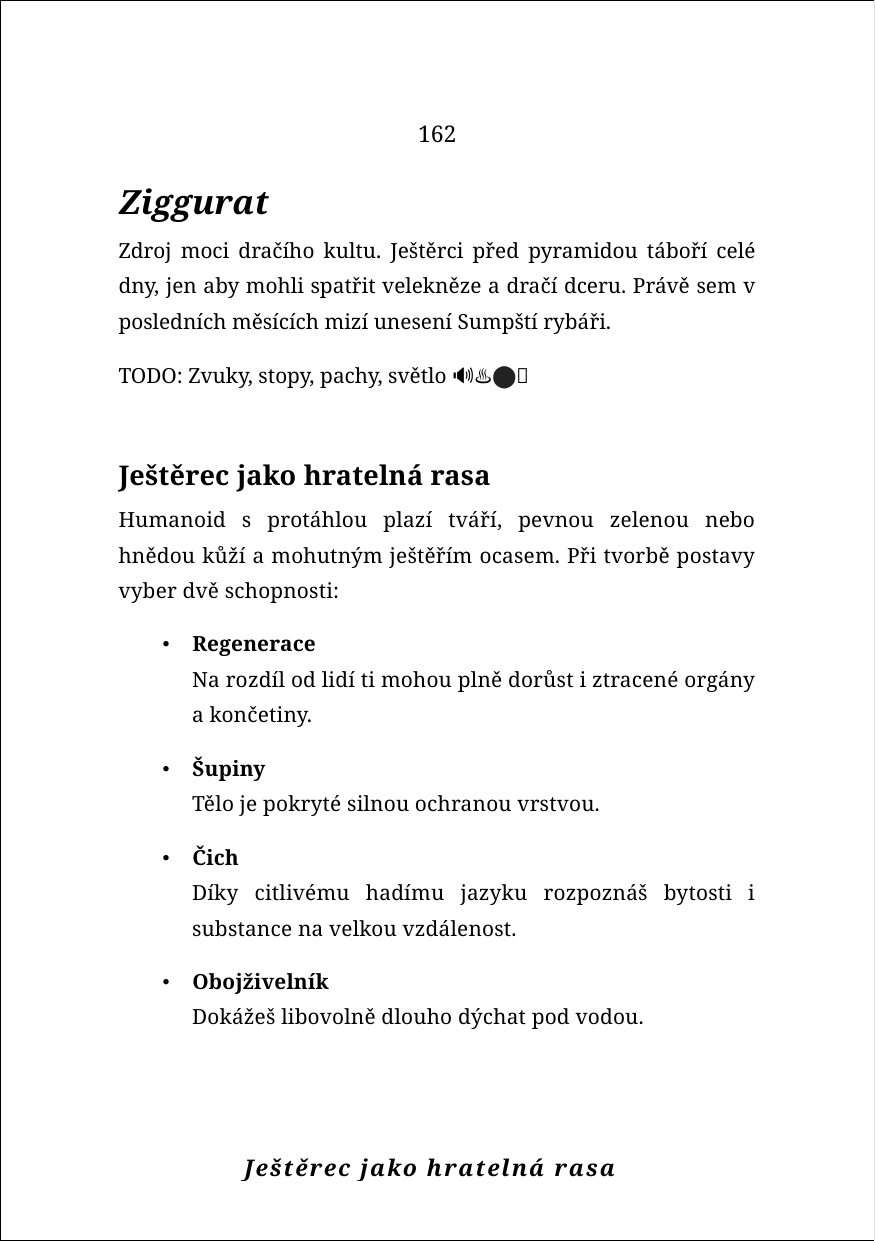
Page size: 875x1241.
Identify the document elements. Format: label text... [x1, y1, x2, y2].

list Regenerace Na rozdíl od lidí ti mohou plně dorůst i ztracené orgány a končetiny. [162, 629, 756, 729]
list Obojživelník Dokážeš libovolně dlouho dýchat pod vodou. [162, 967, 756, 1031]
subtitle Ještěrec jako hratelná rasa [118, 457, 756, 493]
list Šupiny Tělo je pokryté silnou ochranou vrstvou. [162, 754, 756, 818]
text TODO: Zvuky, stopy, pachy, světlo 🔊👣♨💡⬤👤 [118, 360, 756, 390]
text Humanoid s protáhlou plazí tváří, pevnou zelenou nebo hnědou kůží a mohutným ještěřím ocasem. Při tvorbě postavy vyber dvě schopnosti: [118, 505, 756, 605]
subtitle Ziggurat [118, 179, 756, 224]
list Čich Díky citlivému hadímu jazyku rozpoznáš bytosti i substance na velkou vzdálenost. [162, 843, 756, 942]
text Zdroj moci dračího kultu. Ještěrci před pyramidou táboří celé dny, jen aby mohli spatřit velekněze a dračí dceru. Právě sem v posledních měsících mizí unesení Sumpští rybáři. [118, 236, 756, 336]
